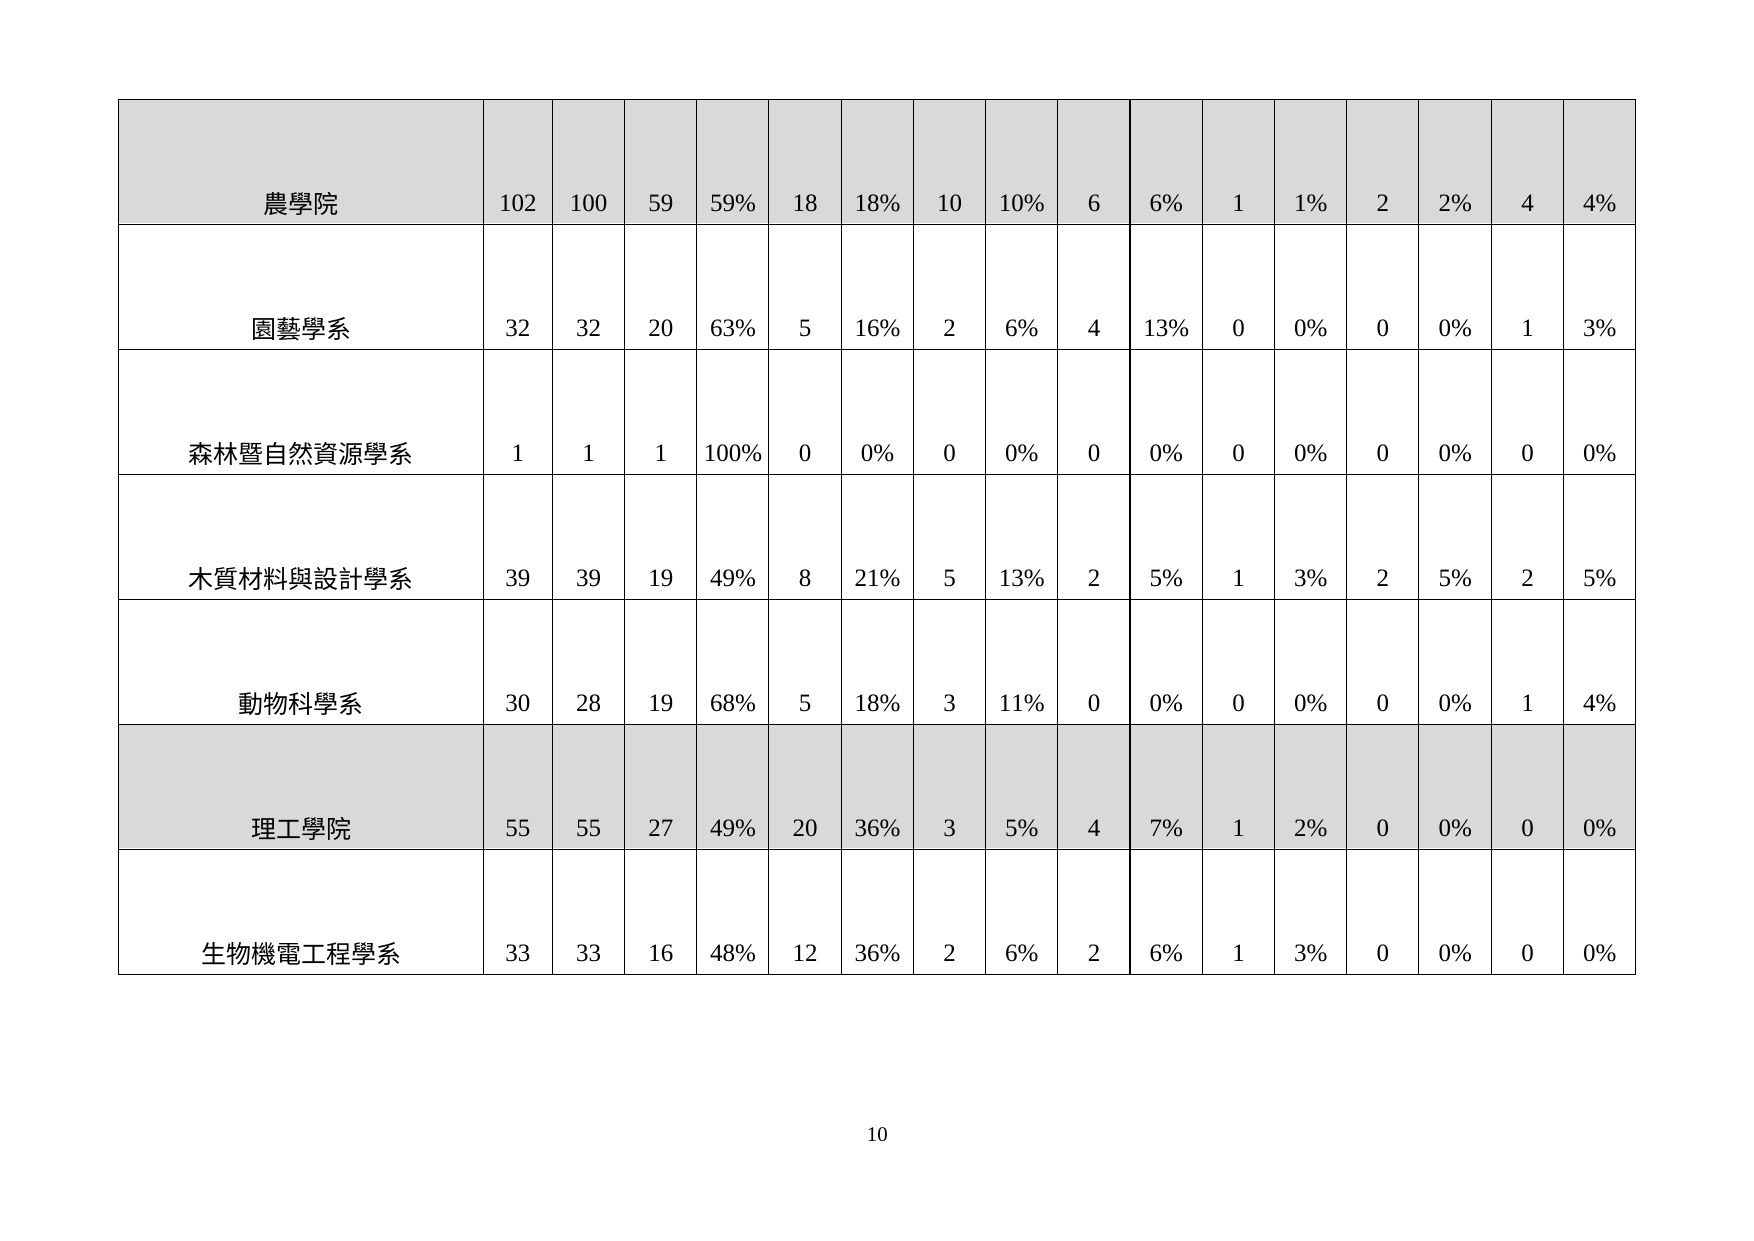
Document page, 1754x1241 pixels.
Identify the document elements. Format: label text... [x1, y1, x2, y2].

table_cell 102 [484, 100, 552, 223]
table_cell 0% [1419, 850, 1491, 973]
table_cell 6% [986, 850, 1057, 973]
table_cell 5% [1131, 475, 1202, 598]
table_cell 7% [1131, 725, 1202, 848]
table_cell 4% [1564, 100, 1635, 223]
table_cell 3% [1564, 225, 1635, 348]
table_cell 6% [986, 225, 1057, 348]
table_cell 49% [697, 725, 768, 848]
table_cell 0% [1419, 350, 1491, 473]
table_cell 1 [553, 350, 624, 473]
table_cell 0 [1058, 350, 1129, 473]
table_cell 動物科學系 [119, 600, 483, 723]
table_cell 30 [484, 600, 552, 723]
table_cell 森林暨自然資源學系 [119, 350, 483, 473]
table_cell 5% [1564, 475, 1635, 598]
table_cell 理工學院 [119, 725, 483, 848]
table_cell 3% [1275, 850, 1346, 973]
table_cell 100% [697, 350, 768, 473]
table_cell 18 [769, 100, 841, 223]
table_cell 55 [484, 725, 552, 848]
table_cell 0 [769, 350, 841, 473]
table_cell 5% [1419, 475, 1491, 598]
table_cell 0% [1275, 225, 1346, 348]
table_cell 0 [1347, 725, 1418, 848]
table_cell 10% [986, 100, 1057, 223]
table_cell 3% [1275, 475, 1346, 598]
table_cell 19 [625, 600, 696, 723]
table_cell 1 [1492, 225, 1563, 348]
table_cell 0 [1203, 600, 1274, 723]
table_cell 0 [1492, 850, 1563, 973]
table_cell 0% [1275, 600, 1346, 723]
table_cell 55 [553, 725, 624, 848]
table_cell 1 [1492, 600, 1563, 723]
table_cell 0 [1492, 725, 1563, 848]
table_cell 3 [914, 600, 985, 723]
table_cell 0 [1203, 225, 1274, 348]
table_cell 28 [553, 600, 624, 723]
table_cell 園藝學系 [119, 225, 483, 348]
table_cell 12 [769, 850, 841, 973]
table_cell 0% [1564, 350, 1635, 473]
table_cell 0 [1203, 350, 1274, 473]
table_cell 1 [1203, 725, 1274, 848]
table_cell 2 [1058, 475, 1129, 598]
table_cell 49% [697, 475, 768, 598]
table_cell 39 [484, 475, 552, 598]
table_cell 13% [986, 475, 1057, 598]
table_cell 11% [986, 600, 1057, 723]
table_cell 16 [625, 850, 696, 973]
table_cell 5% [986, 725, 1057, 848]
table_cell 0 [1058, 600, 1129, 723]
table_cell 0% [986, 350, 1057, 473]
table_cell 0% [1419, 725, 1491, 848]
table_cell 0 [1347, 350, 1418, 473]
table_cell 20 [769, 725, 841, 848]
table_cell 4 [1058, 225, 1129, 348]
table_cell 0 [1347, 600, 1418, 723]
table_cell 木質材料與設計學系 [119, 475, 483, 598]
table_cell 2 [914, 850, 985, 973]
table_cell 5 [914, 475, 985, 598]
table_cell 0% [1564, 850, 1635, 973]
table_cell 18% [842, 600, 913, 723]
table_cell 36% [842, 850, 913, 973]
table_cell 4 [1058, 725, 1129, 848]
table_cell 19 [625, 475, 696, 598]
table_cell 1 [1203, 850, 1274, 973]
table_cell 1% [1275, 100, 1346, 223]
table_cell 2 [1058, 850, 1129, 973]
table_cell 2% [1275, 725, 1346, 848]
table_cell 39 [553, 475, 624, 598]
table_cell 0 [1347, 225, 1418, 348]
table_cell 1 [625, 350, 696, 473]
table_cell 0 [1347, 850, 1418, 973]
table_cell 2 [914, 225, 985, 348]
table_cell 2 [1347, 475, 1418, 598]
table_cell 48% [697, 850, 768, 973]
table_cell 0% [1275, 350, 1346, 473]
table_cell 1 [484, 350, 552, 473]
table_cell 16% [842, 225, 913, 348]
table_cell 5 [769, 225, 841, 348]
table_cell 農學院 [119, 100, 483, 223]
table_cell 0% [1564, 725, 1635, 848]
table_cell 100 [553, 100, 624, 223]
table_cell 33 [484, 850, 552, 973]
table_cell 59 [625, 100, 696, 223]
table_cell 0% [842, 350, 913, 473]
table_cell 6% [1131, 850, 1202, 973]
table_cell 32 [553, 225, 624, 348]
table_cell 21% [842, 475, 913, 598]
table_cell 0 [1492, 350, 1563, 473]
table_cell 0% [1131, 600, 1202, 723]
table_cell 32 [484, 225, 552, 348]
table_cell 3 [914, 725, 985, 848]
table_cell 0% [1419, 225, 1491, 348]
table_cell 0% [1419, 600, 1491, 723]
table_cell 8 [769, 475, 841, 598]
table_cell 59% [697, 100, 768, 223]
table_cell 1 [1203, 100, 1274, 223]
table_cell 1 [1203, 475, 1274, 598]
table_cell 18% [842, 100, 913, 223]
table_cell 13% [1131, 225, 1202, 348]
table_cell 0% [1131, 350, 1202, 473]
table_cell 63% [697, 225, 768, 348]
table_cell 36% [842, 725, 913, 848]
table_cell 6 [1058, 100, 1129, 223]
table_cell 5 [769, 600, 841, 723]
table_cell 10 [914, 100, 985, 223]
table_cell 68% [697, 600, 768, 723]
table_cell 27 [625, 725, 696, 848]
table_cell 6% [1131, 100, 1202, 223]
table_cell 生物機電工程學系 [119, 850, 483, 973]
table_cell 4 [1492, 100, 1563, 223]
table_cell 4% [1564, 600, 1635, 723]
table_cell 20 [625, 225, 696, 348]
table_cell 2 [1347, 100, 1418, 223]
table_cell 2 [1492, 475, 1563, 598]
table_cell 2% [1419, 100, 1491, 223]
table_cell 33 [553, 850, 624, 973]
table_cell 0 [914, 350, 985, 473]
